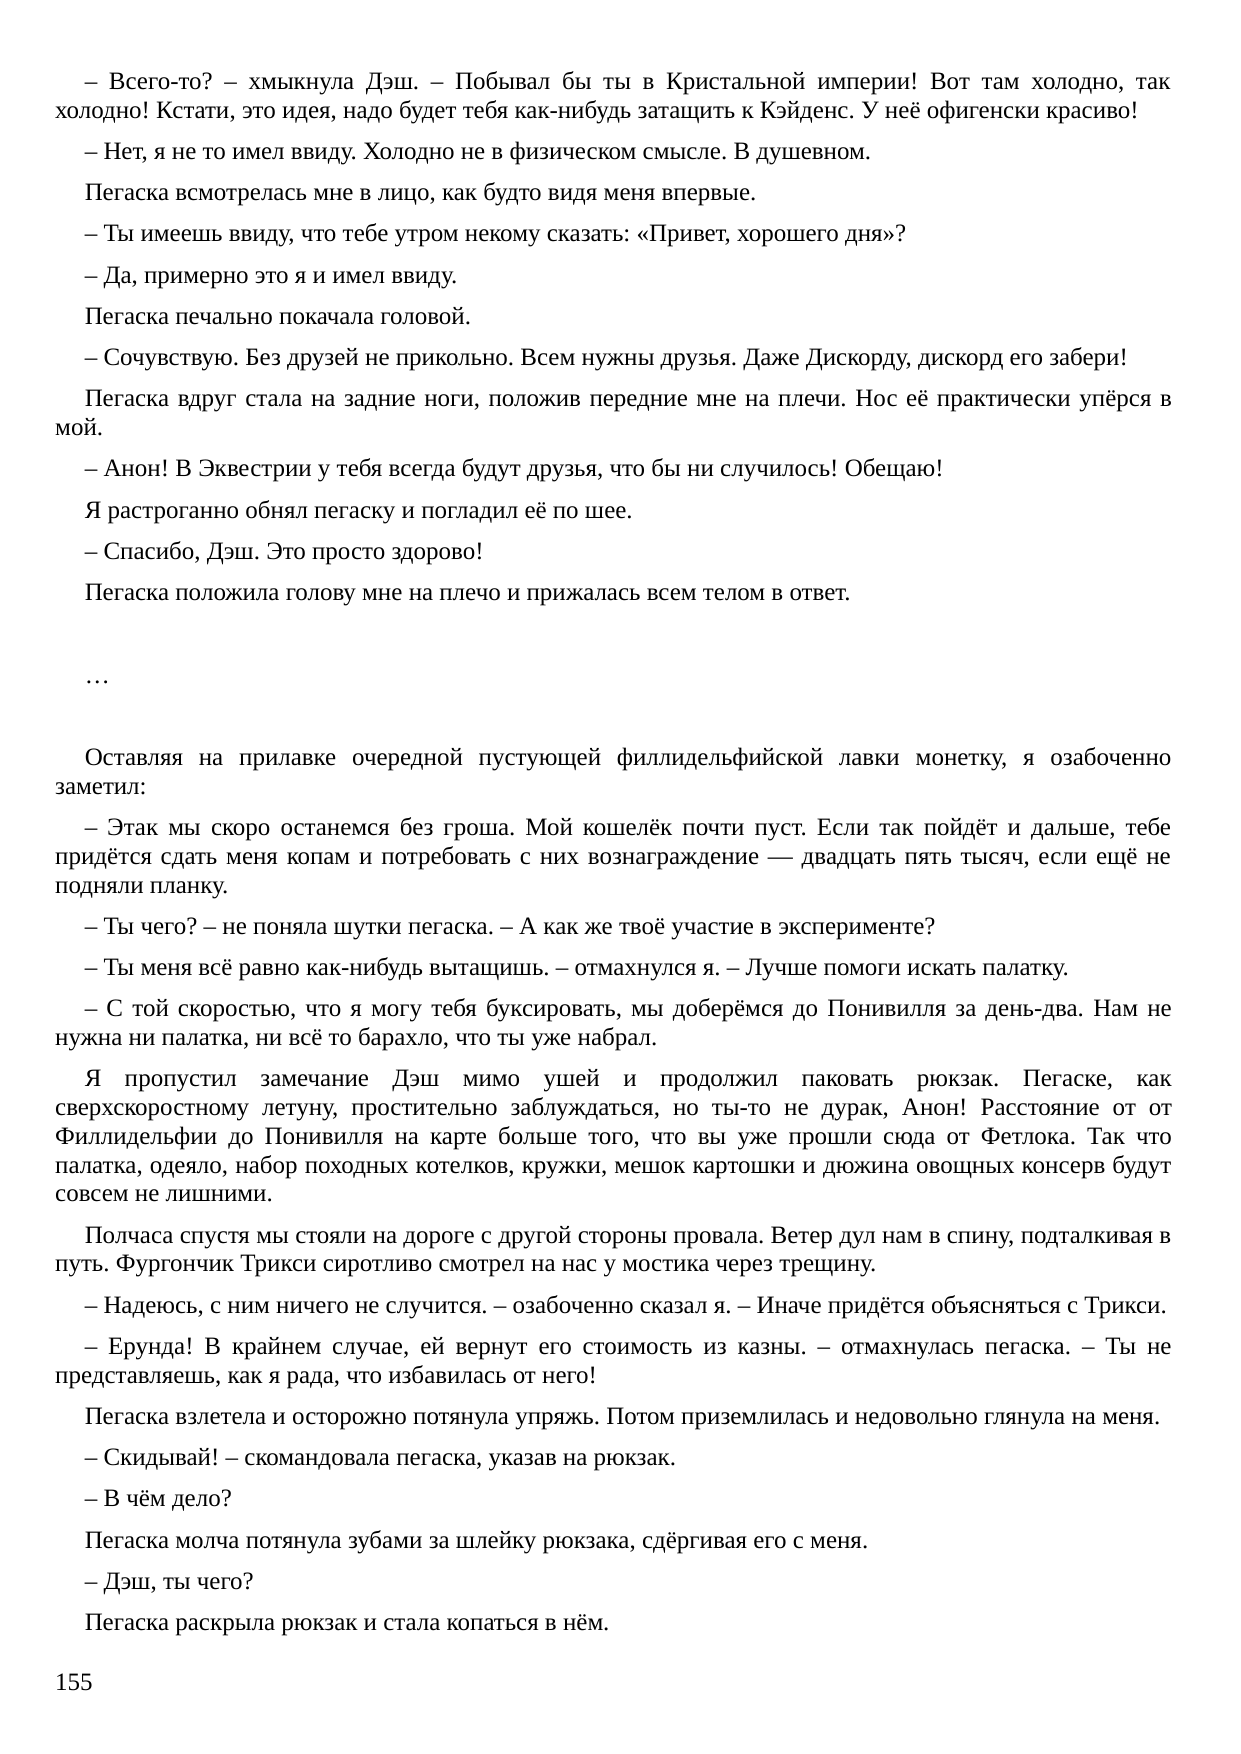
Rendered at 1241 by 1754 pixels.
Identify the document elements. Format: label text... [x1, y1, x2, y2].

text – Да, примерно это я и имел ввиду. [55, 260, 1173, 288]
text – Нет, я не то имел ввиду. Холодно не в физическом смысле. В душевном. [55, 136, 1173, 165]
text – Всего-то? – хмыкнула Дэш. – Побывал бы ты в Кристальной империи! Вот там холодно, так холодно! Кстати, это идея, надо будет тебя как-нибудь затащить к Кэйденс. У неё офигенски красиво! [55, 66, 1173, 123]
text – Ерунда! В крайнем случае, ей вернут его стоимость из казны. – отмахнулась пегаска. – Ты не представляешь, как я рада, что избавилась от него! [55, 1331, 1173, 1388]
text – Этак мы скоро останемся без гроша. Мой кошелёк почти пуст. Если так пойдёт и дальше, тебе придётся сдать меня копам и потребовать с них вознаграждение — двадцать пять тысяч, если ещё не подняли планку. [55, 812, 1173, 898]
text – Ты чего? – не поняла шутки пегаска. – А как же твоё участие в эксперименте? [55, 911, 1173, 940]
text – Ты имеешь ввиду, что тебе утром некому сказать: «Привет, хорошего дня»? [55, 218, 1173, 247]
text – Ты меня всё равно как-нибудь вытащишь. – отмахнулся я. – Лучше помоги искать палатку. [55, 952, 1173, 981]
text – Скидывай! – скомандовала пегаска, указав на рюкзак. [55, 1442, 1173, 1471]
text – Дэш, ты чего? [55, 1566, 1173, 1595]
text Я растроганно обнял пегаску и погладил её по шее. [55, 495, 1173, 523]
text – Анон! В Эквестрии у тебя всегда будут друзья, что бы ни случилось! Обещаю! [55, 453, 1173, 482]
text Пегаска всмотрелась мне в лицо, как будто видя меня впервые. [55, 177, 1173, 206]
text Оставляя на прилавке очередной пустующей филлидельфийской лавки монетку, я озабоченно заметил: [55, 742, 1173, 800]
text Пегаска вдруг стала на задние ноги, положив передние мне на плечи. Нос её практически упёрся в мой. [55, 383, 1173, 441]
text … [55, 660, 1173, 688]
text – Надеюсь, с ним ничего не случится. – озабоченно сказал я. – Иначе придётся объясняться с Трикси. [55, 1290, 1173, 1318]
text – Спасибо, Дэш. Это просто здорово! [55, 536, 1173, 565]
text – С той скоростью, что я могу тебя буксировать, мы доберёмся до Понивилля за день-два. Нам не нужна ни палатка, ни всё то барахло, что ты уже набрал. [55, 993, 1173, 1051]
text Полчаса спустя мы стояли на дороге с другой стороны провала. Ветер дул нам в спину, подталкивая в путь. Фургончик Трикси сиротливо смотрел на нас у мостика через трещину. [55, 1220, 1173, 1277]
text Пегаска печально покачала головой. [55, 301, 1173, 330]
text Пегаска молча потянула зубами за шлейку рюкзака, сдёргивая его с меня. [55, 1525, 1173, 1553]
text – Сочувствую. Без друзей не прикольно. Всем нужны друзья. Даже Дискорду, дискорд его забери! [55, 342, 1173, 371]
text Пегаска раскрыла рюкзак и стала копаться в нём. [55, 1607, 1173, 1636]
text – В чём дело? [55, 1483, 1173, 1512]
text Пегаска взлетела и осторожно потянула упряжь. Потом приземлилась и недовольно глянула на меня. [55, 1401, 1173, 1430]
text Я пропустил замечание Дэш мимо ушей и продолжил паковать рюкзак. Пегаске, как сверхскоростному летуну, простительно заблуждаться, но ты-то не дурак, Анон! Расстояние от от Филлидельфии до Понивилля на карте больше того, что вы уже прошли сюда от Фетлока. Так что палатка, одеяло, набор походных котелков, кружки, мешок картошки и дюжина овощных консерв будут совсем не лишними. [55, 1063, 1173, 1207]
text Пегаска положила голову мне на плечо и прижалась всем телом в ответ. [55, 577, 1173, 606]
